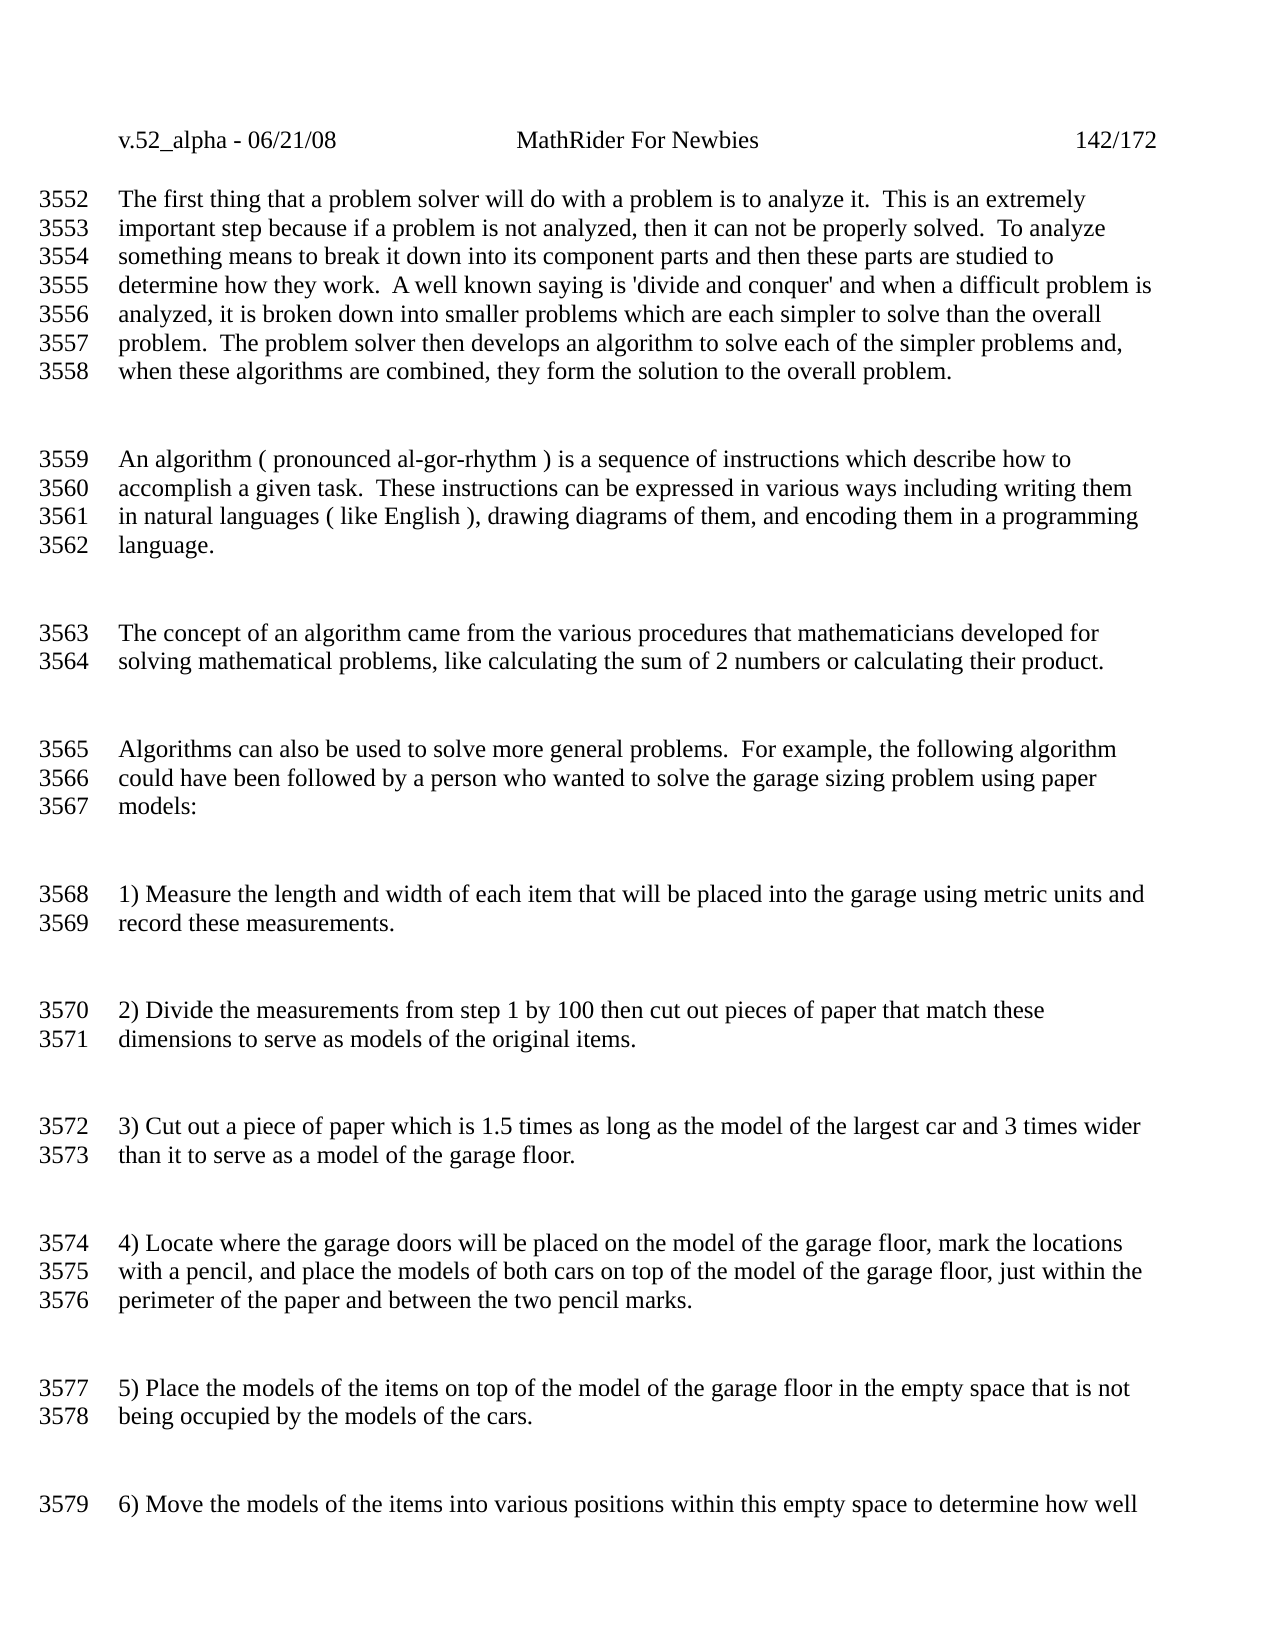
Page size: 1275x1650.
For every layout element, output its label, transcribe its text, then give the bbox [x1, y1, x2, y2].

text 4) Locate where the garage doors will be placed on the model of the garage floor, mark the locations with a pencil, and place the models of both cars on top of the model of the garage floor, just within the perimeter of the paper and between the two pencil marks. [118, 1228, 1157, 1314]
text 5) Place the models of the items on top of the model of the garage floor in the empty space that is not being occupied by the models of the cars. [118, 1373, 1157, 1430]
text The concept of an algorithm came from the various procedures that mathematicians developed for solving mathematical problems, like calculating the sum of 2 numbers or calculating their product. [118, 618, 1157, 675]
text An algorithm ( pronounced al-gor-rhythm ) is a sequence of instructions which describe how to accomplish a given task. These instructions can be expressed in various ways including writing them in natural languages ( like English ), drawing diagrams of them, and encoding them in a programming language. [118, 444, 1157, 559]
text 2) Divide the measurements from step 1 by 100 then cut out pieces of paper that match these dimensions to serve as models of the original items. [118, 995, 1157, 1053]
text Algorithms can also be used to solve more general problems. For example, the following algorithm could have been followed by a person who wanted to solve the garage sizing problem using paper models: [118, 734, 1157, 820]
text 3) Cut out a piece of paper which is 1.5 times as long as the model of the largest car and 3 times wider than it to serve as a model of the garage floor. [118, 1111, 1157, 1169]
text 6) Move the models of the items into various positions within this empty space to determine how well [118, 1489, 1157, 1518]
text 1) Measure the length and width of each item that will be placed into the garage using metric units and record these measurements. [118, 879, 1157, 936]
text The first thing that a problem solver will do with a problem is to analyze it. This is an extremely important step because if a problem is not analyzed, then it can not be properly solved. To analyze something means to break it down into its component parts and then these parts are studied to determine how they work. A well known saying is 'divide and conquer' and when a difficult problem is analyzed, it is broken down into smaller problems which are each simpler to solve than the overall problem. The problem solver then develops an algorithm to solve each of the simpler problems and, when these algorithms are combined, they form the solution to the overall problem. [118, 184, 1157, 385]
